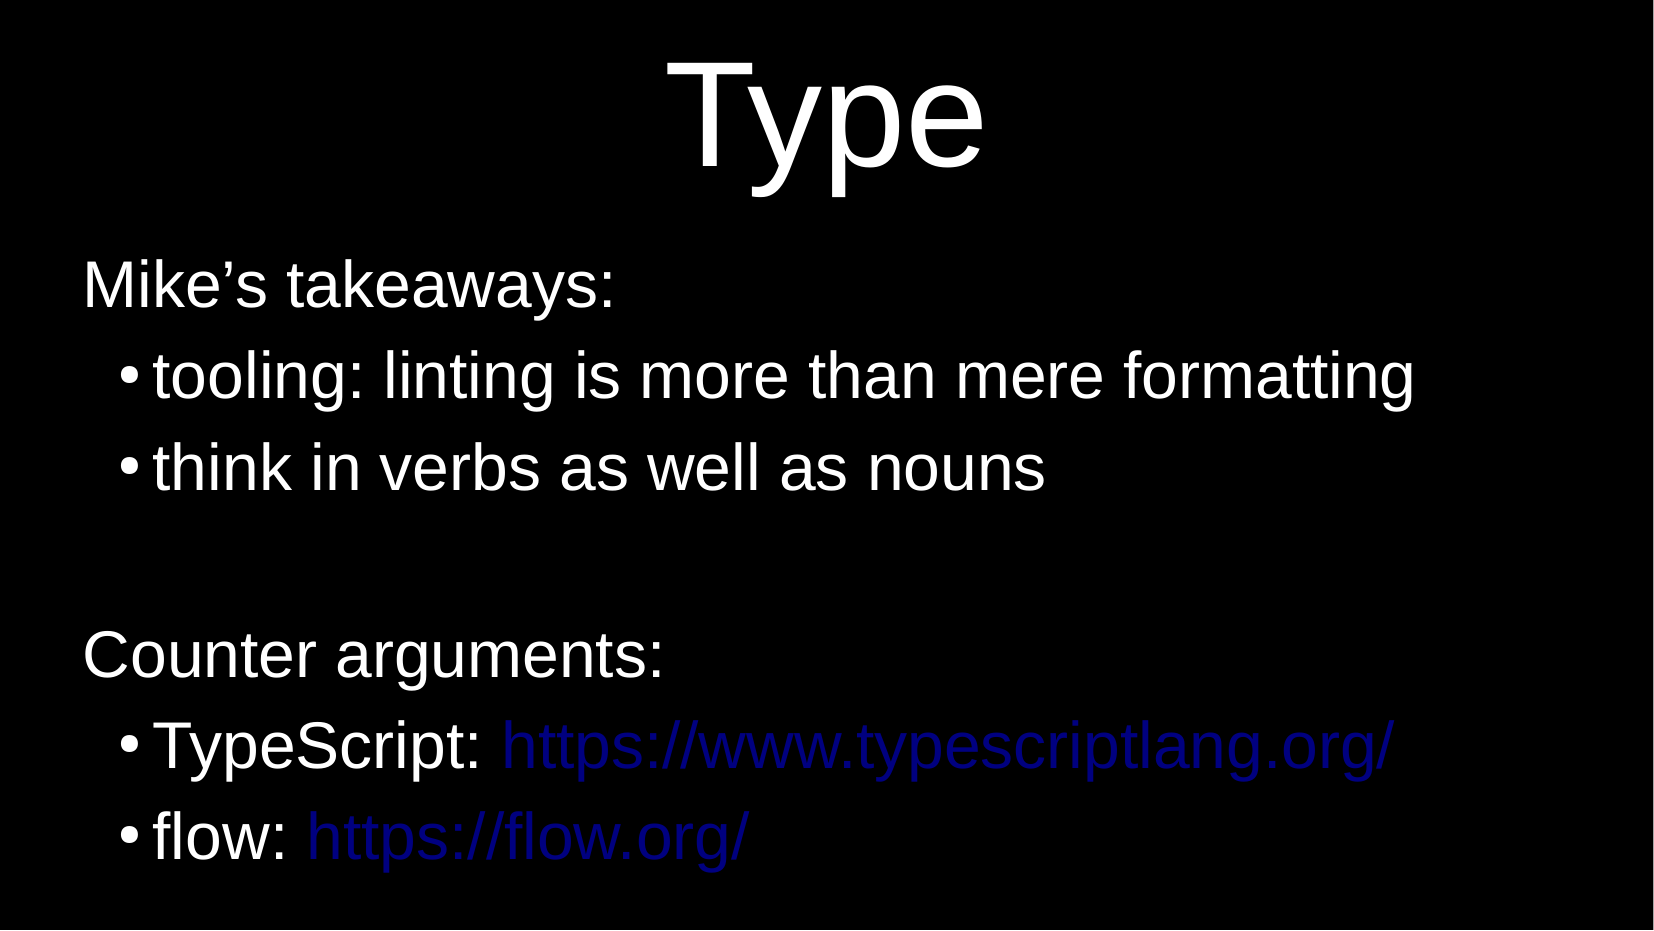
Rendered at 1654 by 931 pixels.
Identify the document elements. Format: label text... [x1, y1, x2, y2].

chart [328, 379, 1332, 556]
title Type [82, 30, 1571, 199]
list Mike’s takeaways: tooling: linting is more than mere formatting think in verbs as well as nouns Counter arguments: TypeScript: https://www.typescriptlang.org/ flow: https://flow.org/ [82, 248, 1595, 875]
